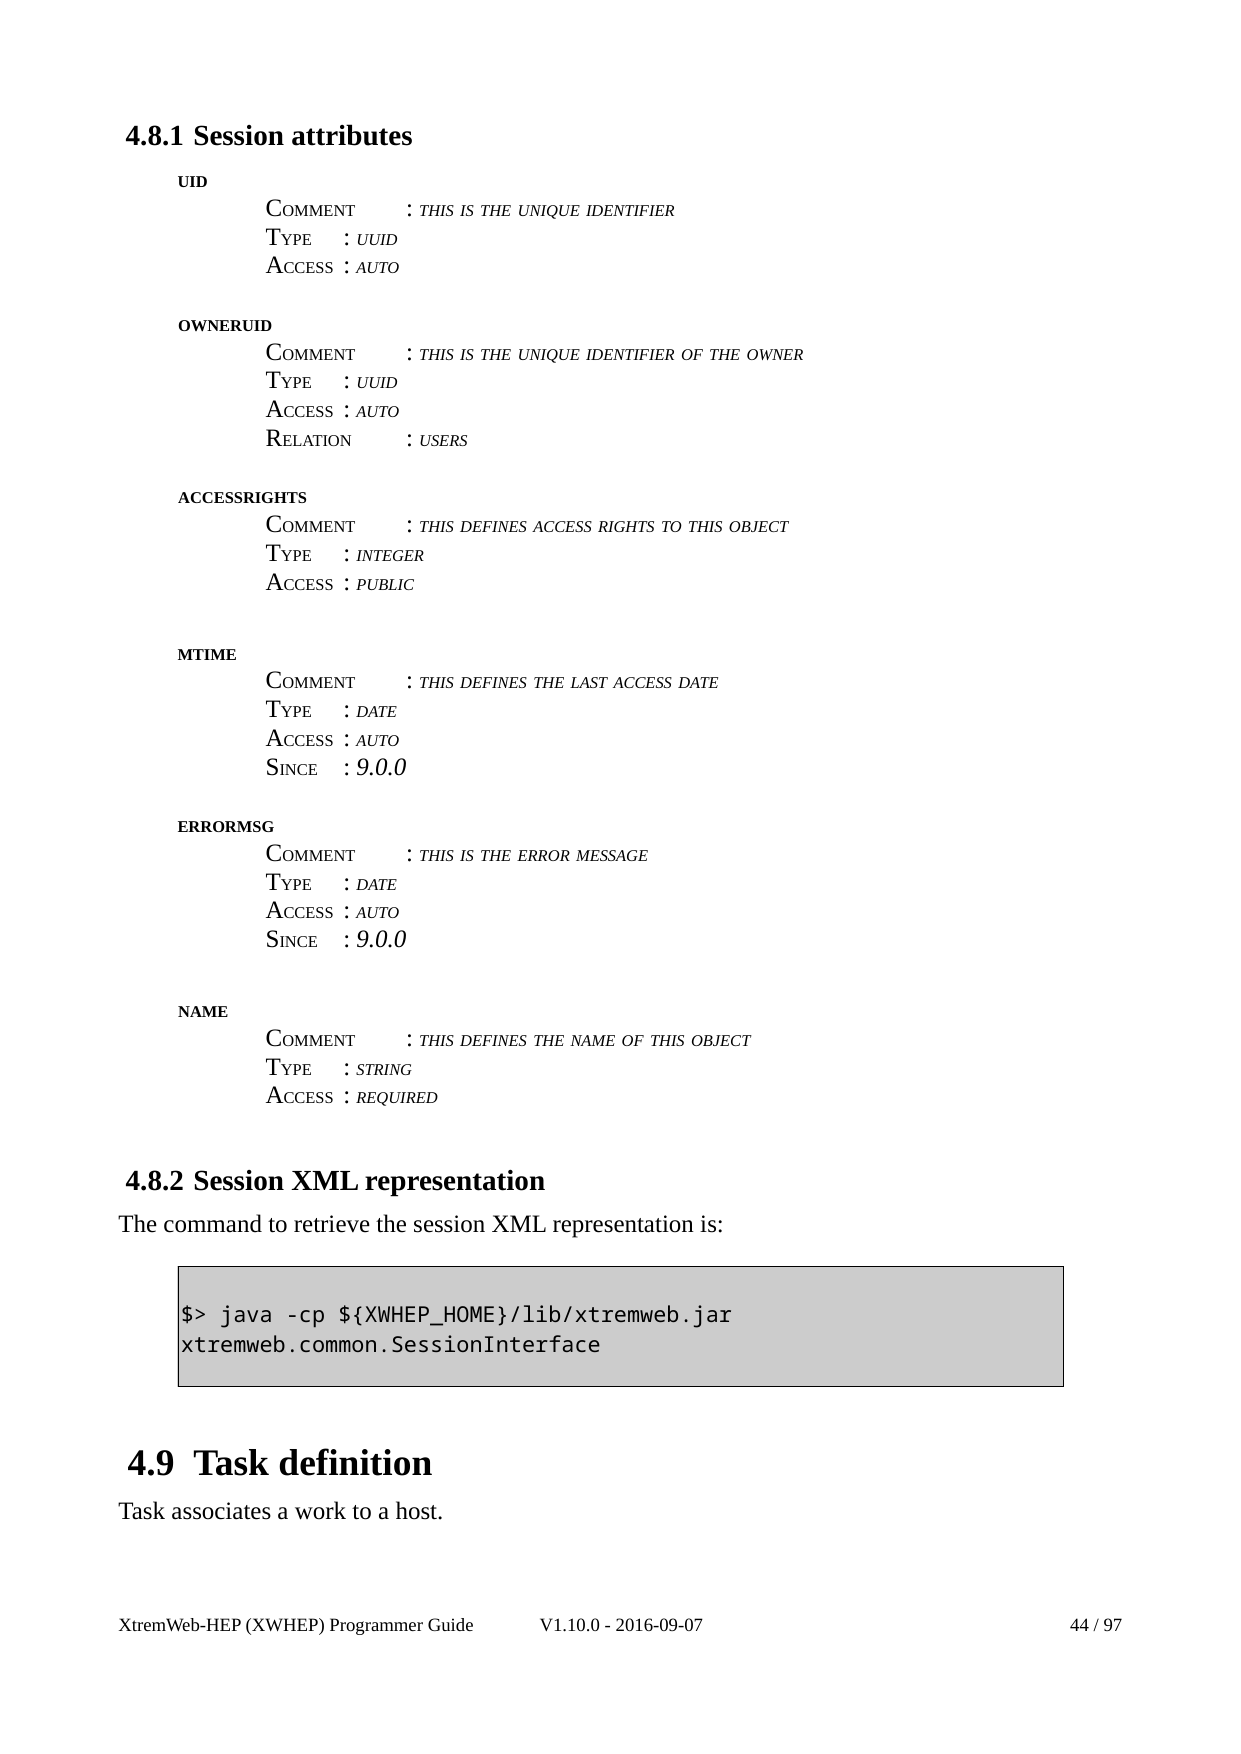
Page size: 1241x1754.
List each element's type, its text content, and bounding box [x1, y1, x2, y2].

text Type : date [265, 867, 1122, 895]
text mtime [177, 637, 1122, 665]
text Comment : this is the unique identifier of the owner [265, 337, 1122, 365]
text Comment : this is the unique identifier [265, 193, 1122, 222]
text owneruid [178, 308, 1122, 337]
text Access : public [265, 567, 1122, 595]
subtitle Session attributes [118, 118, 1122, 152]
text Comment : this defines the last access date [265, 665, 1122, 694]
text Type : uuid [265, 365, 1122, 394]
text uid [177, 164, 1122, 193]
text Type : uuid [265, 222, 1122, 250]
text Comment : this defines the name of this object [265, 1023, 1122, 1052]
text name [178, 994, 1122, 1023]
text Comment : this is the error message [265, 838, 1122, 867]
text errormsg [177, 809, 1122, 838]
text Type : string [265, 1052, 1122, 1080]
text $> java -cp ${XWHEP_HOME}/lib/xtremweb.jar xtremweb.common.SessionInterface [179, 1296, 1063, 1356]
text Access : required [265, 1080, 1122, 1109]
text Comment : this defines access rights to this object [265, 509, 1122, 538]
text Task associates a work to a host. [118, 1496, 1122, 1525]
text Access : auto [265, 723, 1122, 752]
text Access : auto [265, 394, 1122, 423]
text Access : auto [265, 895, 1122, 924]
text Access : auto [265, 250, 1122, 279]
text Since : 9.0.0 [265, 752, 1122, 780]
text Type : date [265, 694, 1122, 723]
text The command to retrieve the session XML representation is: [118, 1209, 1122, 1238]
text accessrights [178, 480, 1122, 509]
text Relation : users [265, 423, 1122, 452]
text Since : 9.0.0 [265, 924, 1122, 953]
text Type : integer [265, 538, 1122, 567]
subtitle Task definition [118, 1440, 1122, 1483]
subtitle Session XML representation [118, 1163, 1122, 1196]
